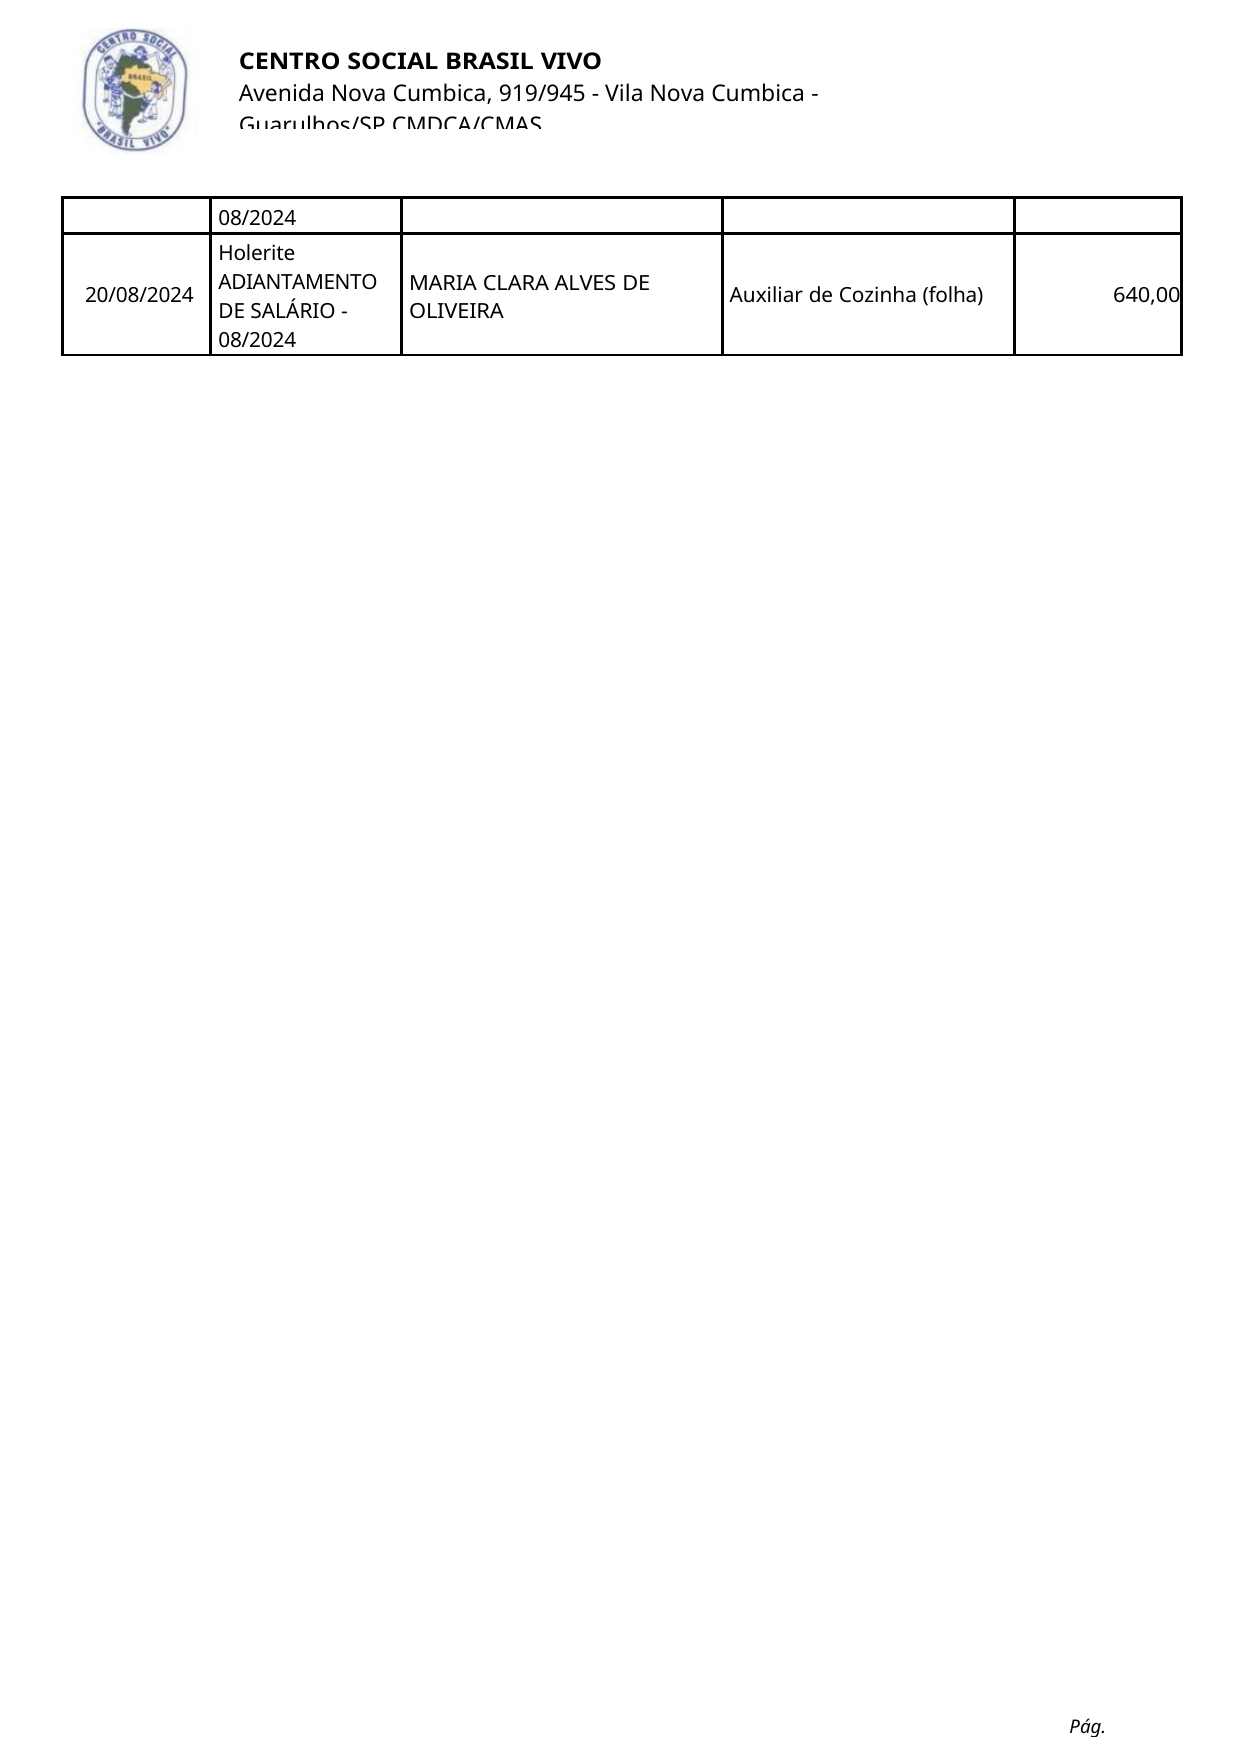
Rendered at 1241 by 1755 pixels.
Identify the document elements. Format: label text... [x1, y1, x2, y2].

table_cell [403, 199, 721, 232]
table_cell - 08/2024 [212, 199, 400, 232]
table_cell [1016, 199, 1180, 232]
table_cell Holerite ADIANTAMENTO DE SALÁRIO - 08/2024 [212, 235, 400, 354]
table_cell [724, 199, 1013, 232]
table_cell MARIA CLARA ALVES DE OLIVEIRA [403, 235, 721, 354]
table_cell 20/08/2024 [64, 235, 209, 354]
table_cell 640,00 [1016, 235, 1180, 354]
table_cell Auxiliar de Cozinha (folha) [724, 235, 1013, 354]
table_cell [64, 199, 209, 232]
